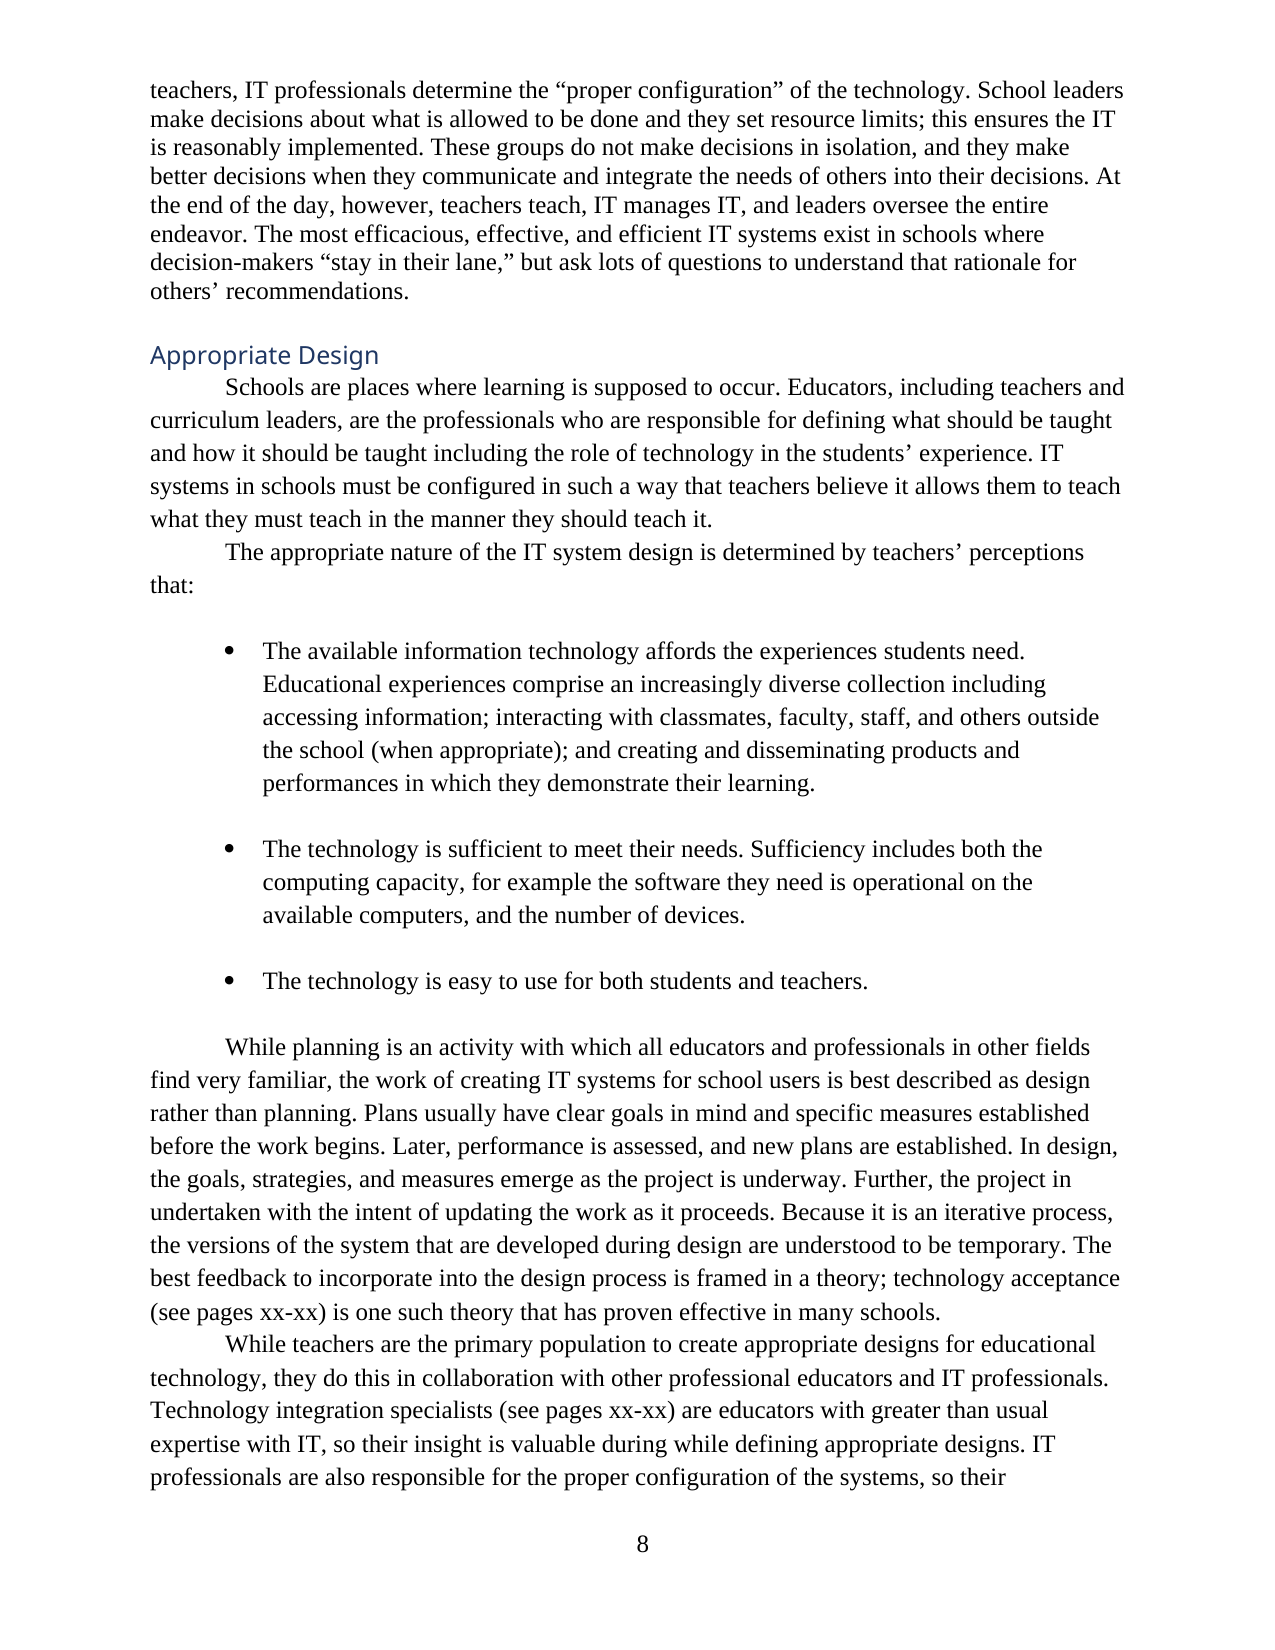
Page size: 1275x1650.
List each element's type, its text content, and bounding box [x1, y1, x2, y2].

text While planning is an activity with which all educators and professionals in other fields find very familiar, the work of creating IT systems for school users is best described as design rather than planning. Plans usually have clear goals in mind and specific measures established before the work begins. Later, performance is assessed, and new plans are established. In design, the goals, strategies, and measures emerge as the project is underway. Further, the project in undertaken with the intent of updating the work as it proceeds. Because it is an iterative process, the versions of the system that are developed during design are understood to be temporary. The best feedback to incorporate into the design process is framed in a theory; technology acceptance (see pages xx-xx) is one such theory that has proven effective in many schools. [150, 1032, 1125, 1325]
text The appropriate nature of the IT system design is determined by teachers’ perceptions that: [150, 537, 1125, 599]
subtitle Appropriate Design [150, 338, 1125, 372]
list The technology is easy to use for both students and teachers. [225, 966, 1125, 995]
text teachers, IT professionals determine the “proper configuration” of the technology. School leaders make decisions about what is allowed to be done and they set resource limits; this ensures the IT is reasonably implemented. These groups do not make decisions in isolation, and they make better decisions when they communicate and integrate the needs of others into their decisions. At the end of the day, however, teachers teach, IT manages IT, and leaders oversee the entire endeavor. The most efficacious, effective, and efficient IT systems exist in schools where decision-makers “stay in their lane,” but ask lots of questions to understand that rationale for others’ recommendations. [150, 75, 1125, 334]
text Schools are places where learning is supposed to occur. Educators, including teachers and curriculum leaders, are the professionals who are responsible for defining what should be taught and how it should be taught including the role of technology in the students’ experience. IT systems in schools must be configured in such a way that teachers believe it allows them to teach what they must teach in the manner they should teach it. [150, 372, 1125, 533]
list The technology is sufficient to meet their needs. Sufficiency includes both the computing capacity, for example the software they need is operational on the available computers, and the number of devices. [225, 834, 1125, 962]
text While teachers are the primary population to create appropriate designs for educational technology, they do this in collaboration with other professional educators and IT professionals. Technology integration specialists (see pages xx-xx) are educators with greater than usual expertise with IT, so their insight is valuable during while defining appropriate designs. IT professionals are also responsible for the proper configuration of the systems, so their [150, 1329, 1125, 1490]
list The available information technology affords the experiences students need. Educational experiences comprise an increasingly diverse collection including accessing information; interacting with classmates, faculty, staff, and others outside the school (when appropriate); and creating and disseminating products and performances in which they demonstrate their learning. [225, 636, 1125, 830]
